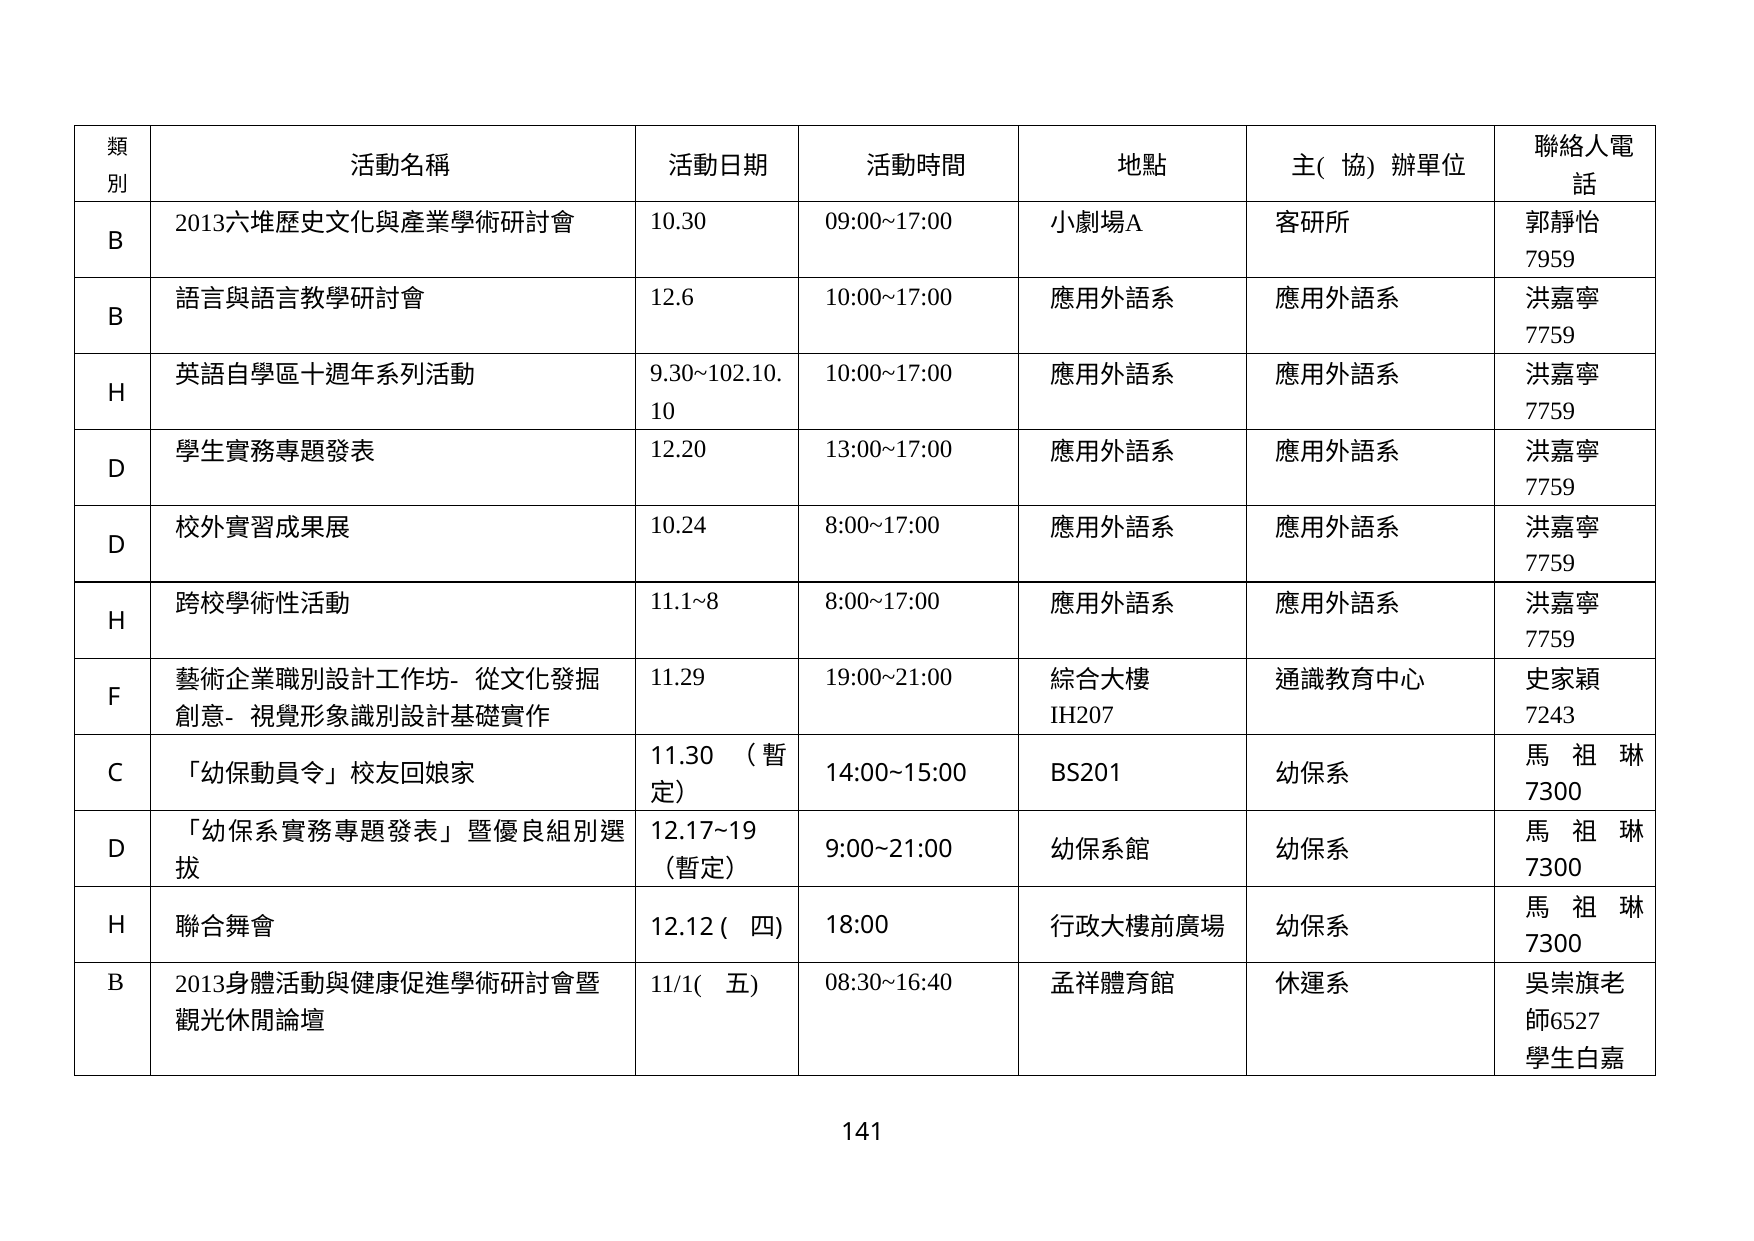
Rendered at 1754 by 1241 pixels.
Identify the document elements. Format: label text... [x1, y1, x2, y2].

table_cell 13:00~17:00 [799, 430, 1018, 505]
table_cell 洪嘉寧7759 [1495, 278, 1655, 353]
table_cell B [75, 202, 150, 277]
table_cell 學生實務專題發表 [151, 430, 635, 505]
table_header 活動時間 [799, 126, 1018, 201]
table_cell 馬祖琳7300 [1495, 887, 1655, 962]
table_cell 洪嘉寧7759 [1495, 354, 1655, 429]
table_cell H [75, 354, 150, 429]
table_cell H [75, 887, 150, 962]
table_cell 藝術企業職別設計工作坊-從文化發掘創意-視覺形象識別設計基礎實作 [151, 659, 635, 733]
table_cell B [75, 278, 150, 353]
table_cell 語言與語言教學研討會 [151, 278, 635, 353]
table_cell 跨校學術性活動 [151, 583, 635, 657]
table_cell 行政大樓前廣場 [1019, 887, 1246, 962]
table_cell 12.6 [636, 278, 798, 353]
table_cell 通識教育中心 [1247, 659, 1494, 733]
table_cell 幼保系 [1247, 887, 1494, 962]
table_cell 幼保系 [1247, 811, 1494, 886]
table_cell 08:30~16:40 [799, 963, 1018, 1075]
table_cell 應用外語系 [1019, 278, 1246, 353]
table_cell D [75, 430, 150, 505]
table_cell 2013身體活動與健康促進學術研討會暨觀光休閒論壇 [151, 963, 635, 1075]
table_cell 應用外語系 [1019, 354, 1246, 429]
table_cell 校外實習成果展 [151, 506, 635, 581]
table_header 活動日期 [636, 126, 798, 201]
table_cell 11.29 [636, 659, 798, 733]
table_cell 11.30（暫定） [636, 735, 798, 809]
table_cell 10.24 [636, 506, 798, 581]
table_cell 聯合舞會 [151, 887, 635, 962]
table_cell 應用外語系 [1247, 354, 1494, 429]
table_cell 14:00~15:00 [799, 735, 1018, 809]
table_cell 英語自學區十週年系列活動 [151, 354, 635, 429]
table_cell D [75, 506, 150, 581]
table_header 主(協)辦單位 [1247, 126, 1494, 201]
table_cell 18:00 [799, 887, 1018, 962]
table_cell 孟祥體育館 [1019, 963, 1246, 1075]
table_cell 9.30~102.10.10 [636, 354, 798, 429]
table_cell 馬祖琳7300 [1495, 735, 1655, 809]
table_cell B [75, 963, 150, 1075]
table_cell 11/1(五) [636, 963, 798, 1075]
table_cell 應用外語系 [1247, 430, 1494, 505]
table_cell F [75, 659, 150, 733]
table_cell 幼保系館 [1019, 811, 1246, 886]
table_cell 「幼保動員令」校友回娘家 [151, 735, 635, 809]
table_cell 2013六堆歷史文化與產業學術研討會 [151, 202, 635, 277]
table_cell 12.20 [636, 430, 798, 505]
table_cell 09:00~17:00 [799, 202, 1018, 277]
table_cell 洪嘉寧7759 [1495, 430, 1655, 505]
table_cell 應用外語系 [1019, 506, 1246, 581]
table_cell 吳崇旗老師6527 學生白嘉 [1495, 963, 1655, 1075]
table_cell 綜合大樓 IH207 [1019, 659, 1246, 733]
table_cell 小劇場A [1019, 202, 1246, 277]
table_cell 應用外語系 [1247, 583, 1494, 657]
table_cell 9:00~21:00 [799, 811, 1018, 886]
table_cell H [75, 583, 150, 657]
table_header 活動名稱 [151, 126, 635, 201]
table_cell 10:00~17:00 [799, 278, 1018, 353]
table_cell BS201 [1019, 735, 1246, 809]
table_cell 「幼保系實務專題發表」暨優良組別選拔 [151, 811, 635, 886]
table_cell 休運系 [1247, 963, 1494, 1075]
table_cell 19:00~21:00 [799, 659, 1018, 733]
table_cell 洪嘉寧7759 [1495, 583, 1655, 657]
table_cell 應用外語系 [1019, 430, 1246, 505]
table_cell 郭靜怡7959 [1495, 202, 1655, 277]
table_header 地點 [1019, 126, 1246, 201]
table_header 類別 [75, 126, 150, 201]
table_cell 8:00~17:00 [799, 506, 1018, 581]
table_cell 10:00~17:00 [799, 354, 1018, 429]
table_cell D [75, 811, 150, 886]
table_cell 客研所 [1247, 202, 1494, 277]
table_cell 應用外語系 [1247, 506, 1494, 581]
table_cell 馬祖琳7300 [1495, 811, 1655, 886]
table_cell 8:00~17:00 [799, 583, 1018, 657]
table_cell 12.12 (四) [636, 887, 798, 962]
table_cell 幼保系 [1247, 735, 1494, 809]
table_cell C [75, 735, 150, 809]
table_header 聯絡人電話 [1495, 126, 1655, 201]
table_cell 洪嘉寧7759 [1495, 506, 1655, 581]
table_cell 10.30 [636, 202, 798, 277]
table_cell 應用外語系 [1019, 583, 1246, 657]
table_cell 12.17~19 （暫定） [636, 811, 798, 886]
table_cell 應用外語系 [1247, 278, 1494, 353]
table_cell 11.1~8 [636, 583, 798, 657]
table_cell 史家穎7243 [1495, 659, 1655, 733]
